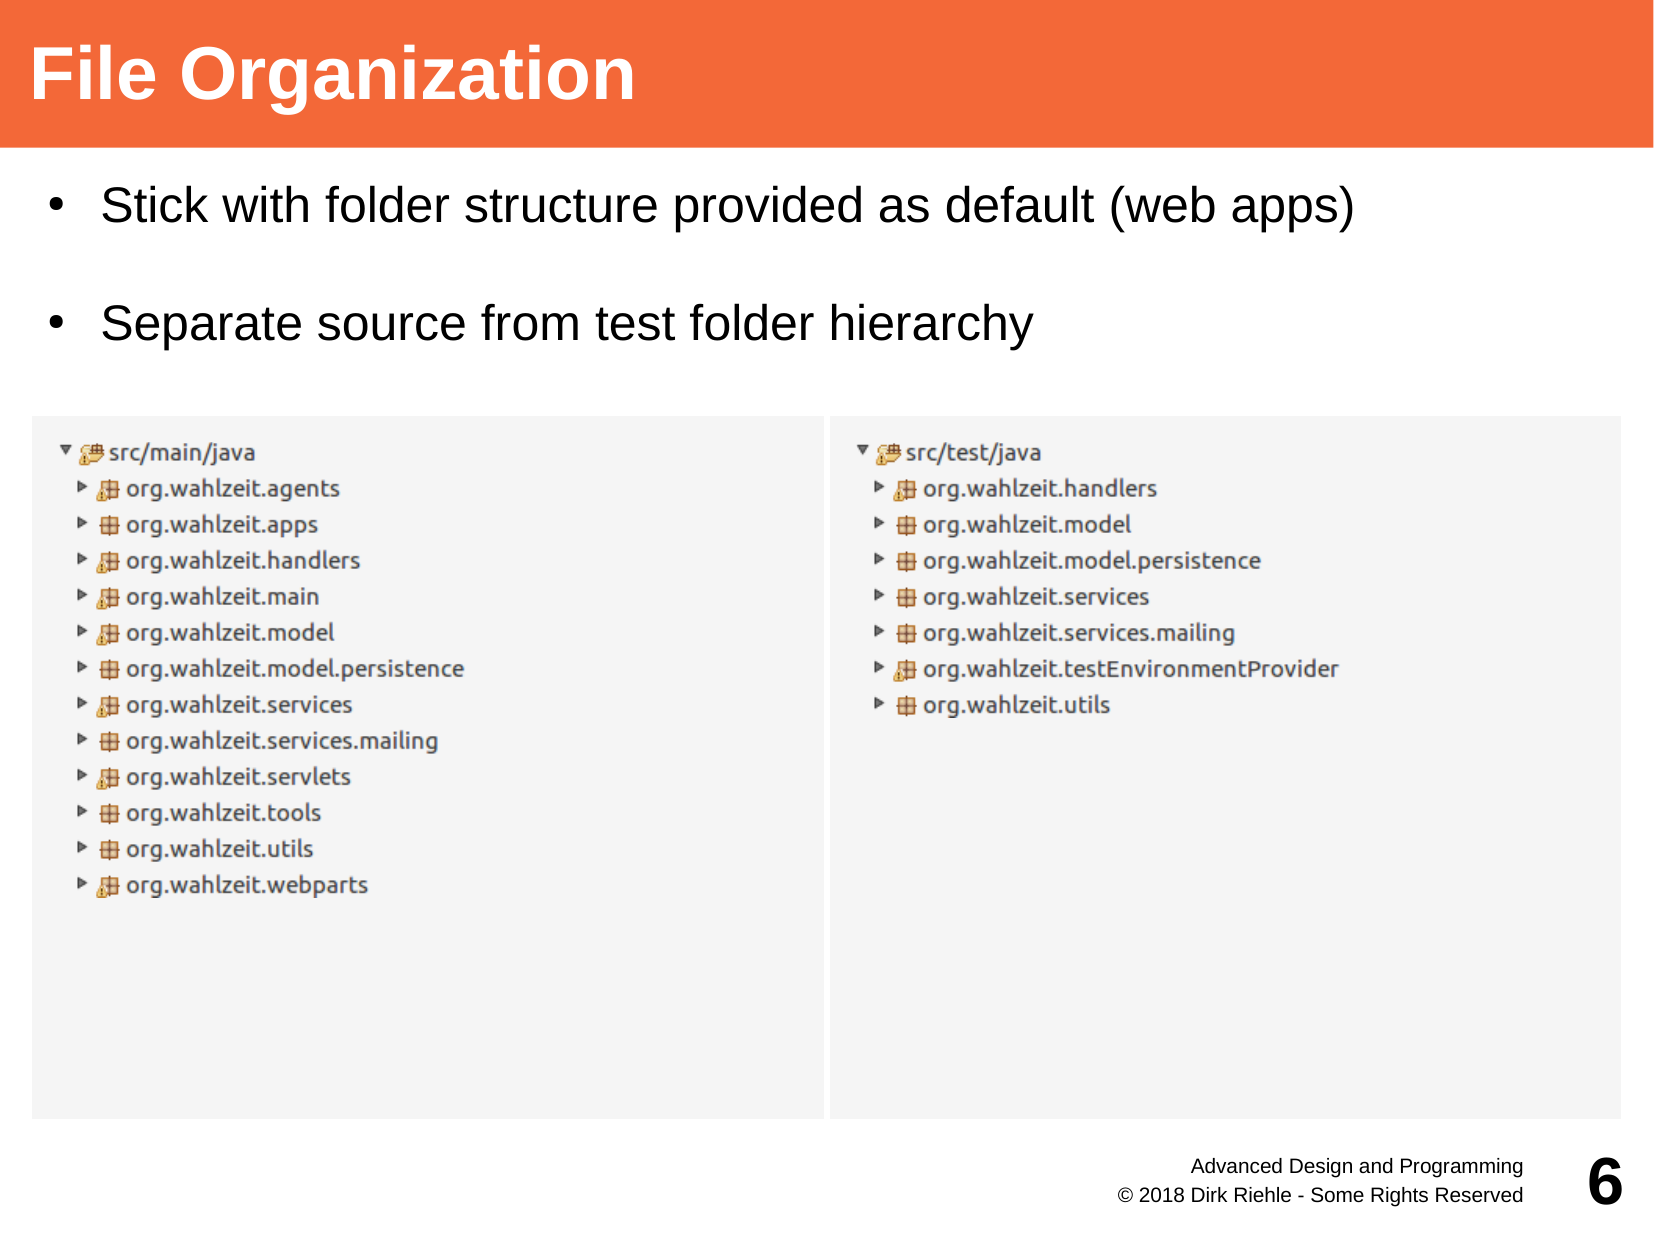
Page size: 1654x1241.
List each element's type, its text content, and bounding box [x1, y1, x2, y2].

picture [59, 442, 466, 898]
text_box [29, 413, 1625, 1123]
list Stick with folder structure provided as default (web apps) Separate source from test folder hierarchy [29, 177, 1625, 413]
title File Organization [0, 0, 1654, 148]
picture [856, 442, 1341, 718]
